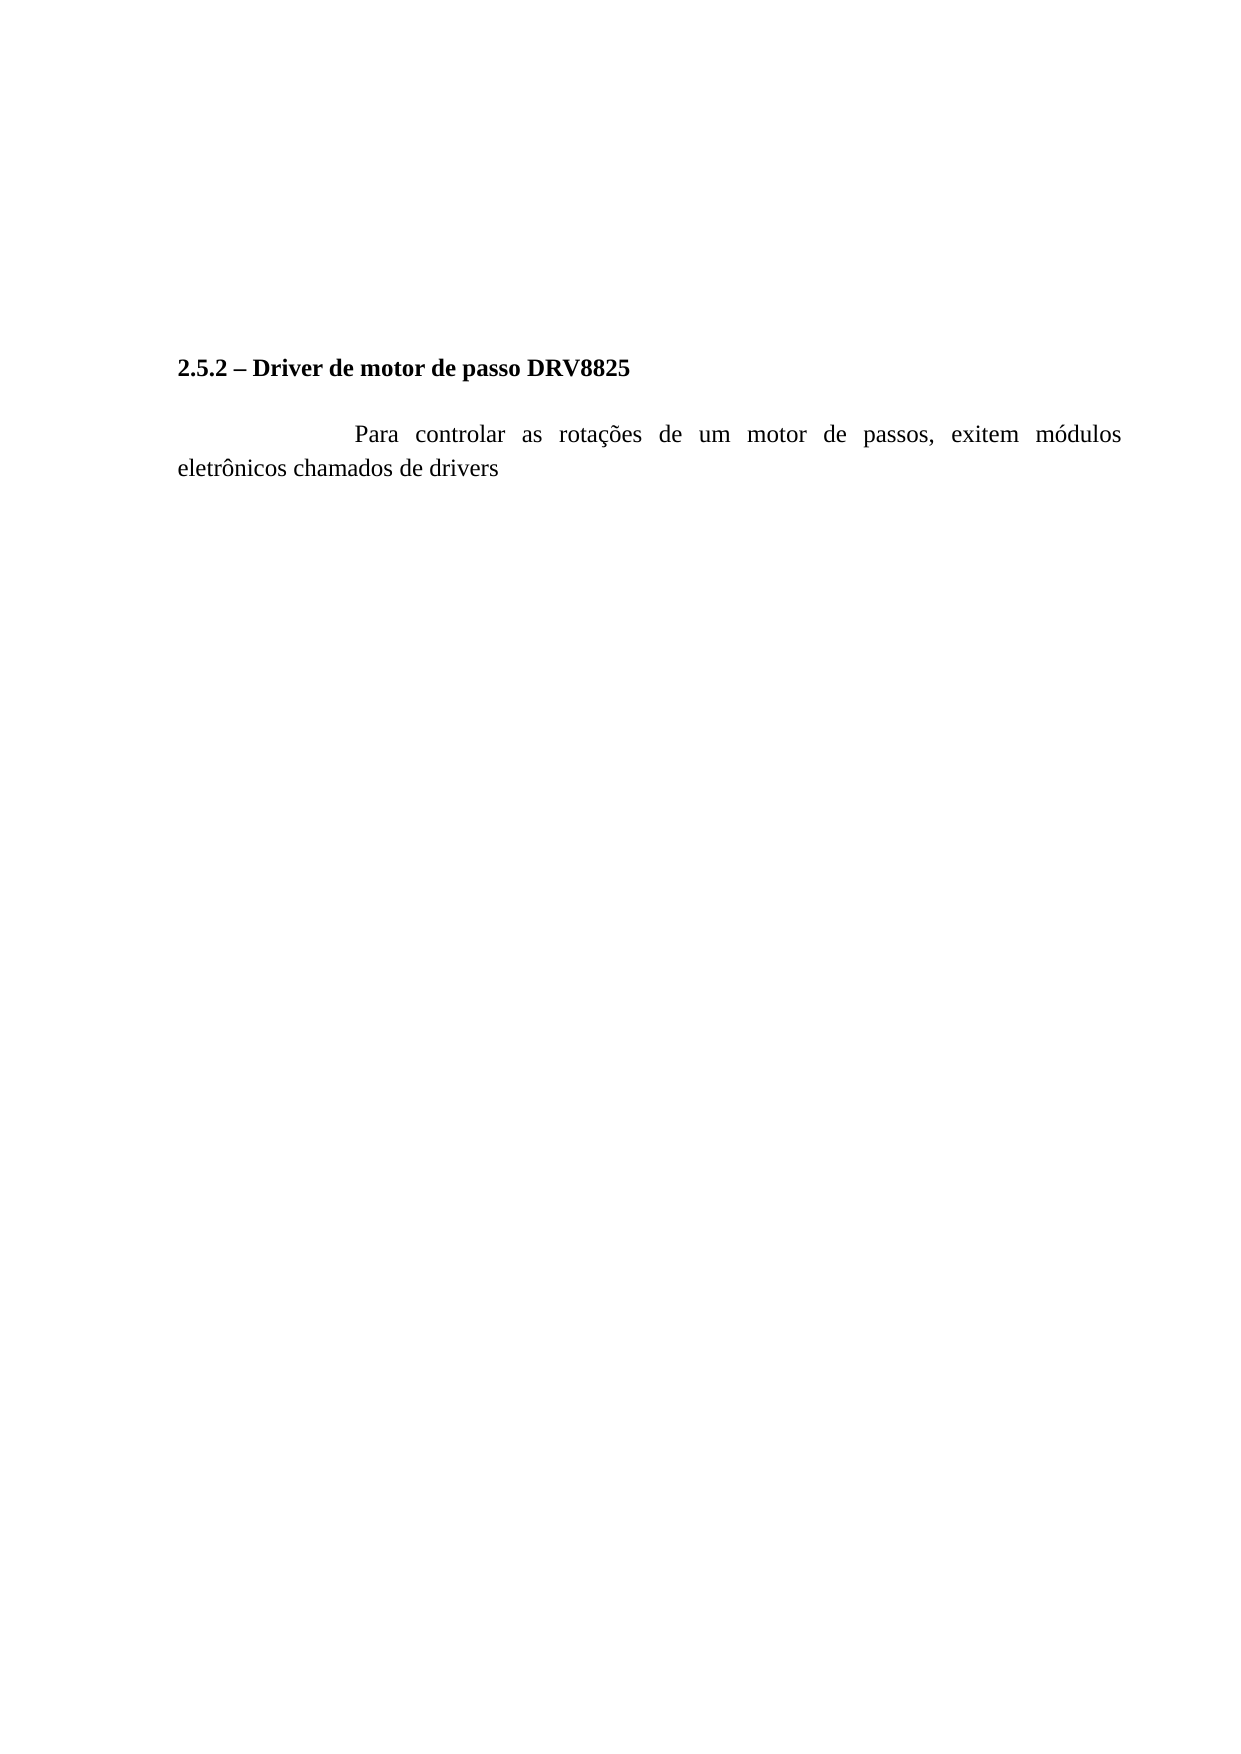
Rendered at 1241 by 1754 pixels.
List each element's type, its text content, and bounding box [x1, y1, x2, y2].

text Para controlar as rotações de um motor de passos, exitem módulos eletrônicos chamados de drivers [177, 419, 1122, 481]
text 2.5.2 – Driver de motor de passo DRV8825 [177, 353, 1122, 382]
